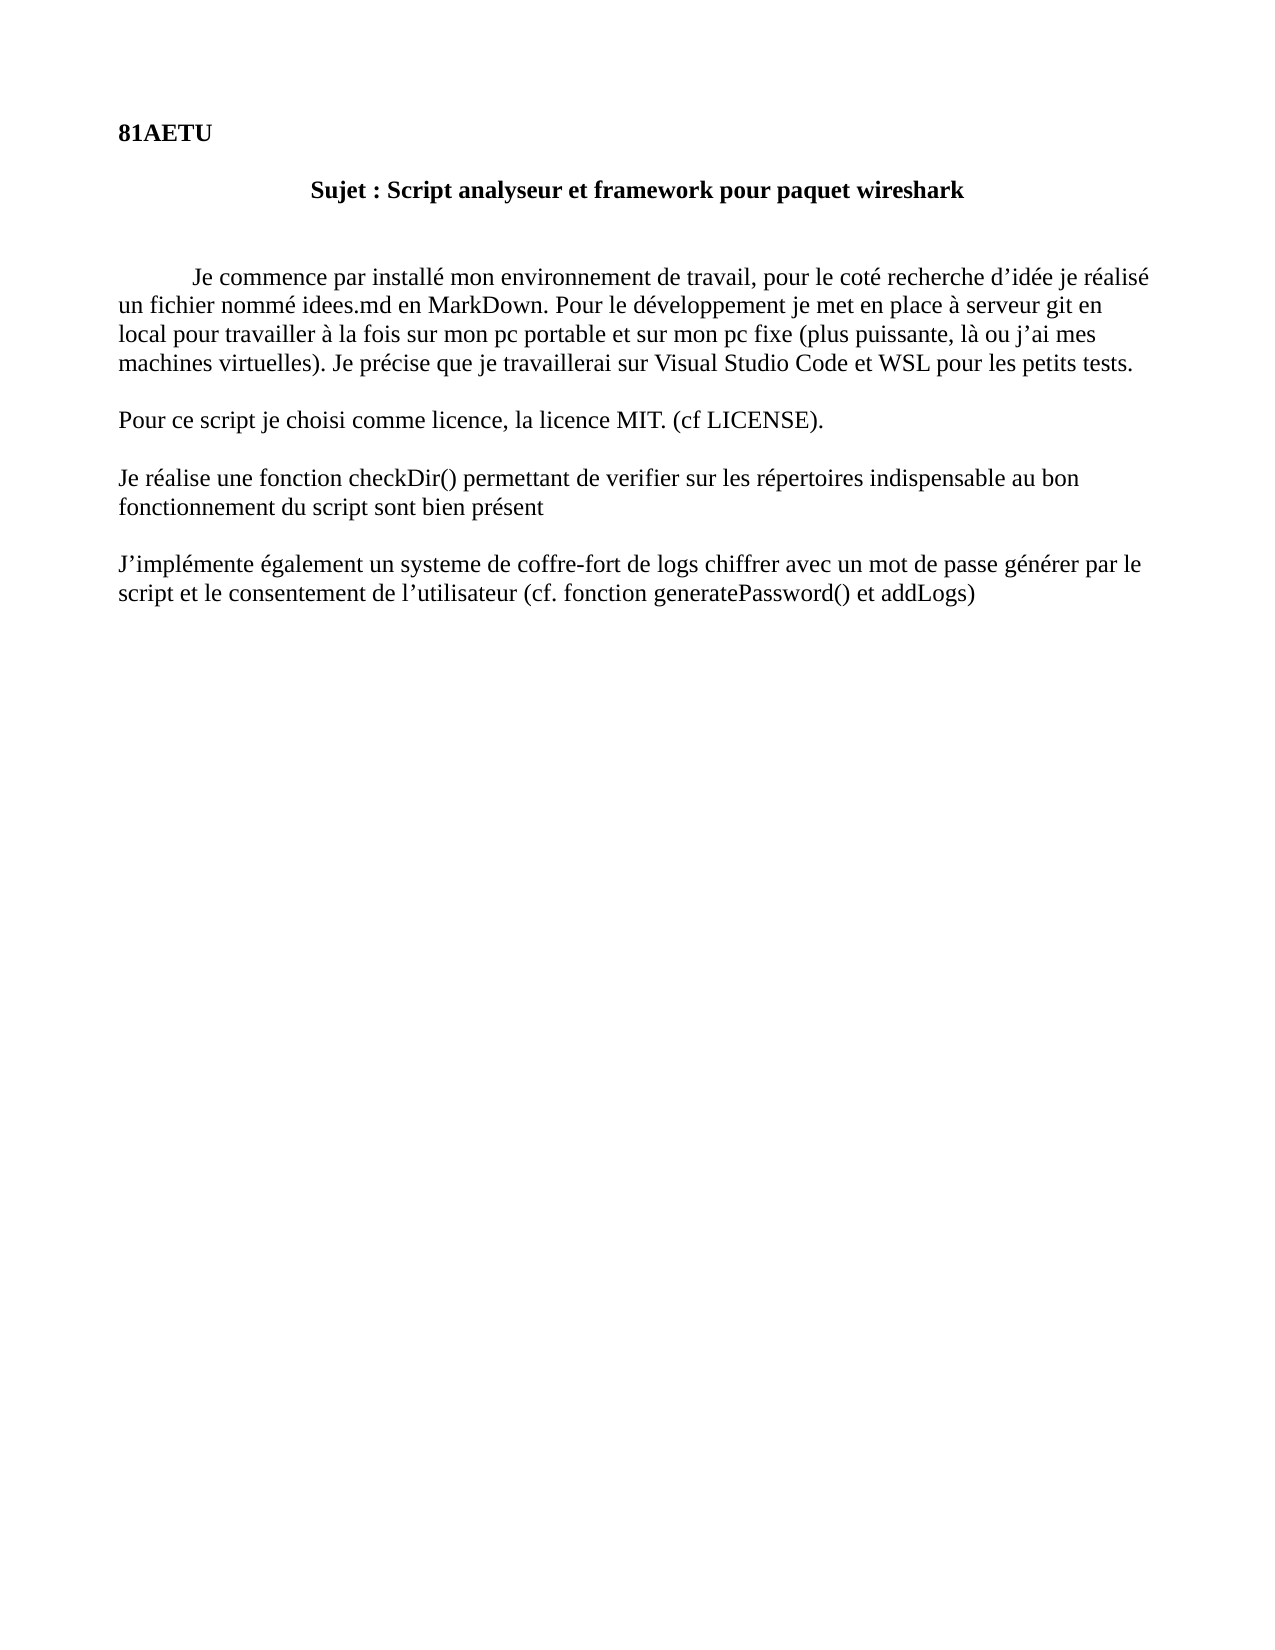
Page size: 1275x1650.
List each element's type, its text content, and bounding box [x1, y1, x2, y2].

text Sujet : Script analyseur et framework pour paquet wireshark [118, 176, 1157, 204]
text 81AETU [118, 118, 1157, 147]
text Je réalise une fonction checkDir() permettant de verifier sur les répertoires indispensable au bon fonctionnement du script sont bien présent [118, 463, 1157, 549]
text Pour ce script je choisi comme licence, la licence MIT. (cf LICENSE). [118, 406, 1157, 463]
text Je commence par installé mon environnement de travail, pour le coté recherche d’idée je réalisé un fichier nommé idees.md en MarkDown. Pour le développement je met en place à serveur git en local pour travailler à la fois sur mon pc portable et sur mon pc fixe (plus puissante, là ou j’ai mes machines virtuelles). Je précise que je travaillerai sur Visual Studio Code et WSL pour les petits tests. [118, 262, 1157, 406]
text J’implémente également un systeme de coffre-fort de logs chiffrer avec un mot de passe générer par le script et le consentement de l’utilisateur (cf. fonction generatePassword() et addLogs) [118, 549, 1157, 607]
